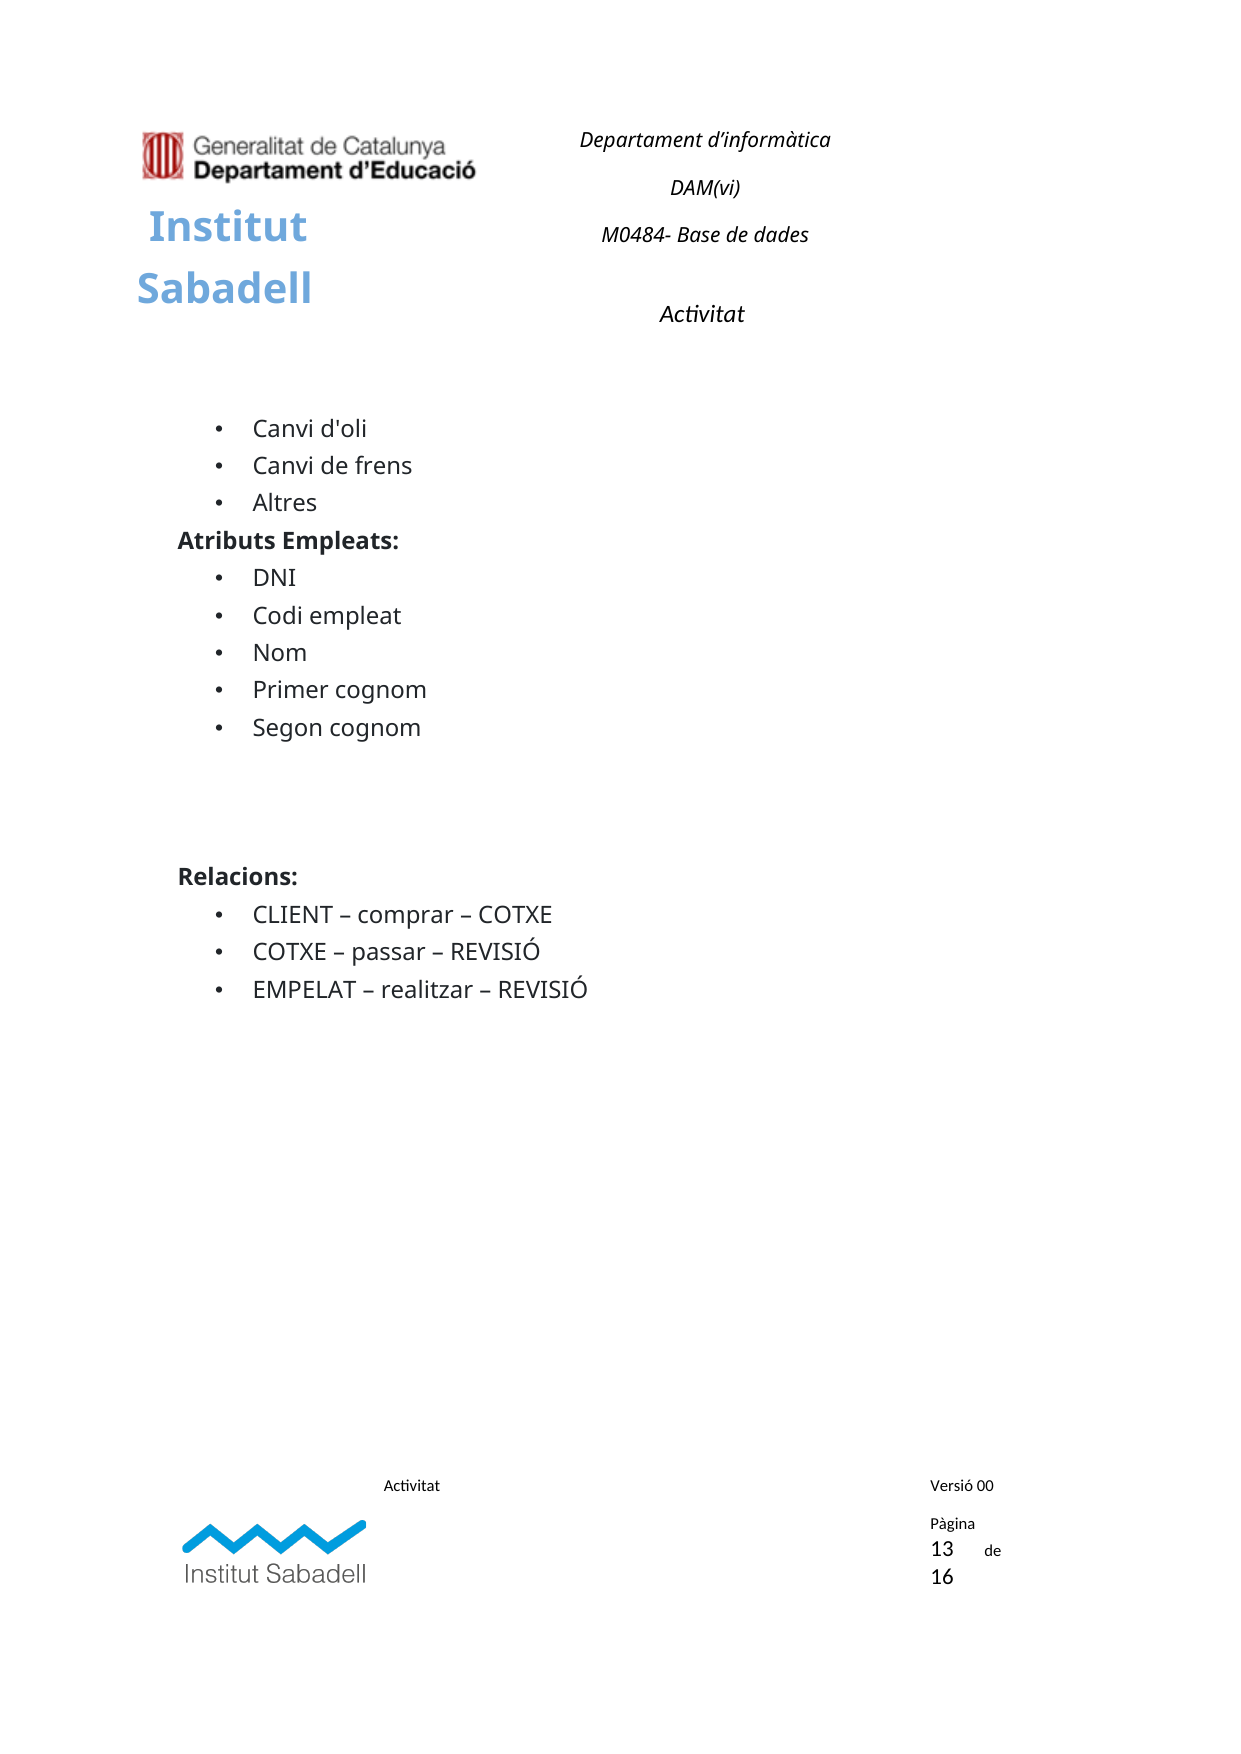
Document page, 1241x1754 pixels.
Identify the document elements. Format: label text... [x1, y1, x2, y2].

list Nom [215, 636, 1063, 668]
list Segon cognom [215, 711, 1063, 743]
list Codi empleat [215, 598, 1063, 631]
list COTXE – passar – REVISIÓ [215, 935, 1063, 968]
list Altres [215, 486, 1063, 519]
picture [135, 126, 490, 193]
list CLIENT – comprar – COTXE [215, 898, 1063, 930]
text Atributs Empleats: [177, 524, 1063, 556]
list EMPELAT – realitzar – REVISIÓ [215, 972, 1063, 1005]
list Canvi de frens [215, 449, 1063, 481]
text Relacions: [177, 860, 1063, 893]
picture [182, 1528, 367, 1589]
list Canvi d'oli [215, 411, 1063, 444]
picture [182, 1520, 359, 1545]
list Primer cognom [215, 673, 1063, 706]
list DNI [215, 561, 1063, 594]
